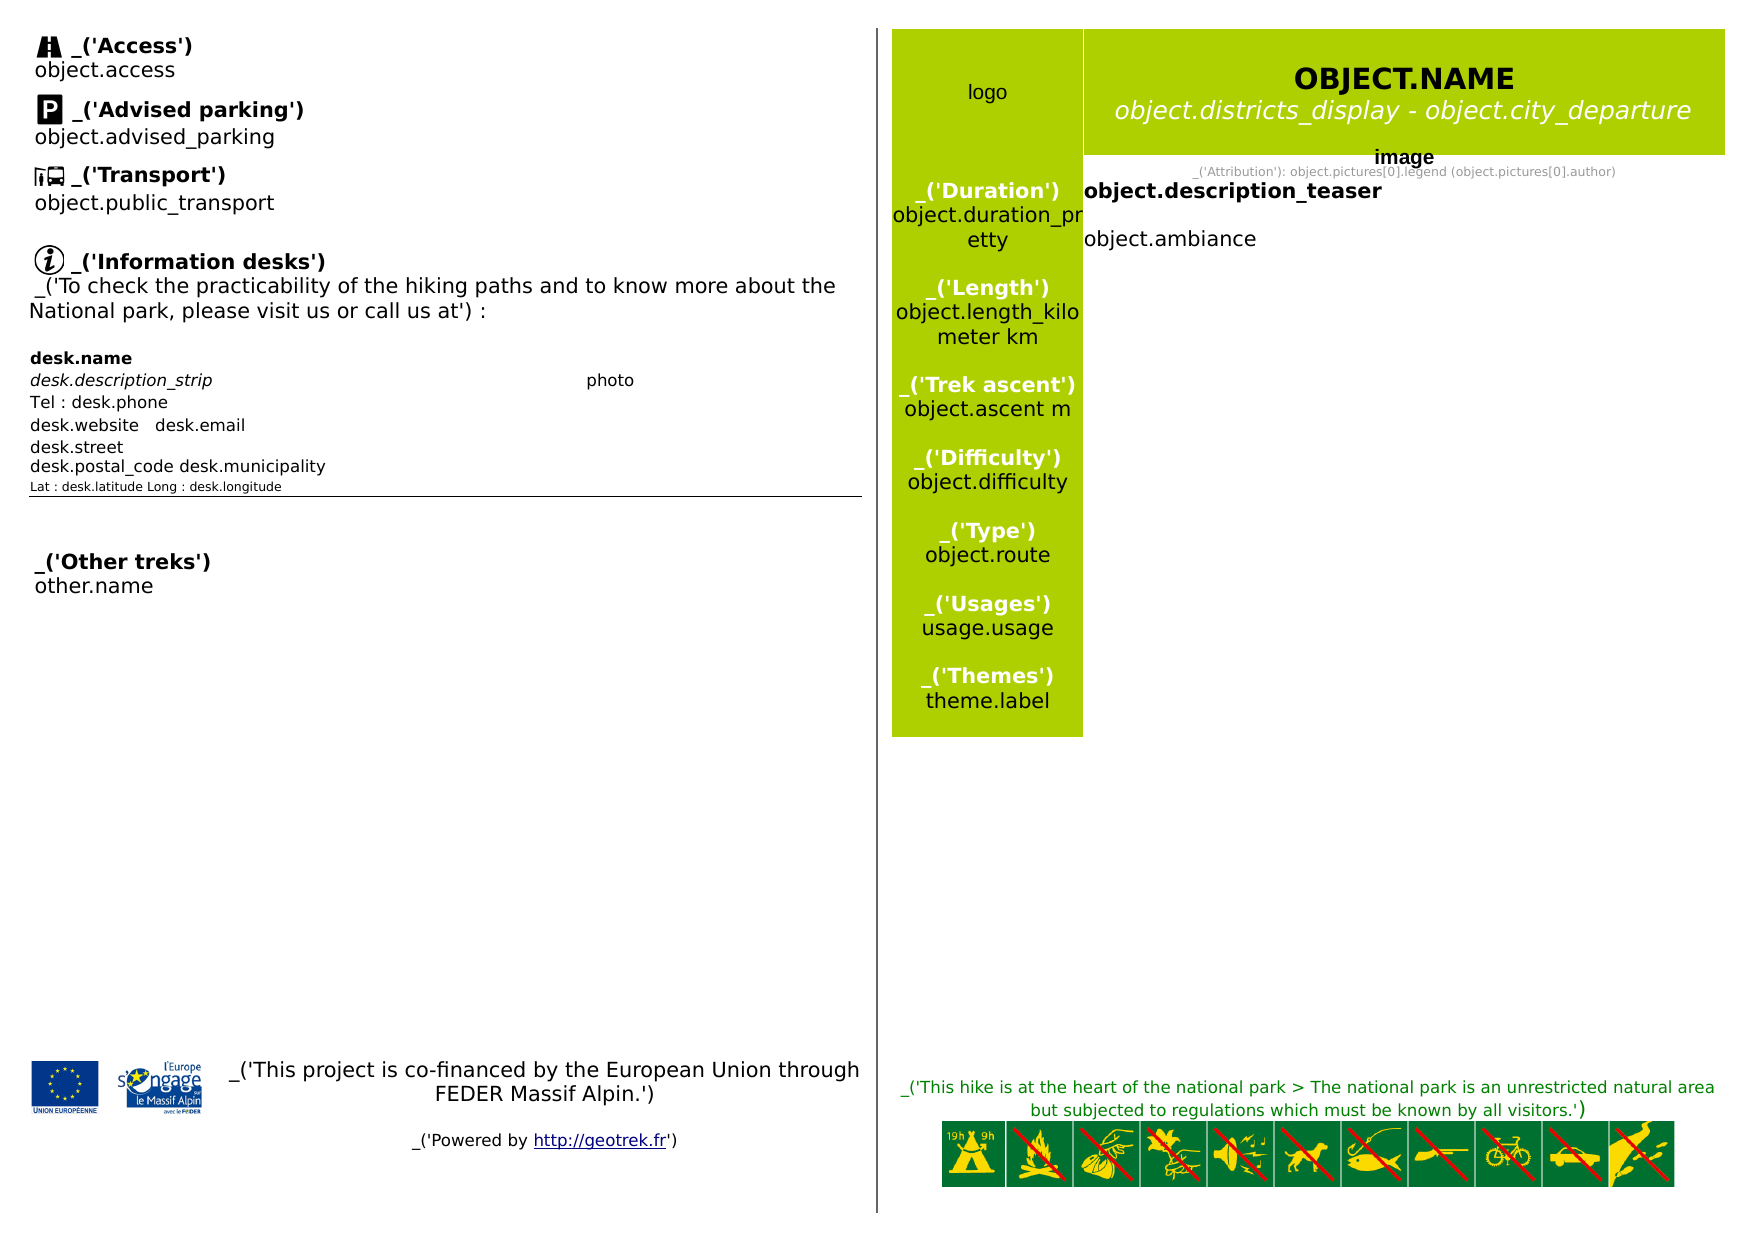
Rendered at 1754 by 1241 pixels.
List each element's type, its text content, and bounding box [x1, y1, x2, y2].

table_header image [1421, 155, 1725, 167]
table_cell desk.description_strip [29, 370, 585, 392]
table_cell [585, 478, 862, 496]
table_cell desk.website desk.email [29, 414, 585, 437]
table_cell _('Advised parking') object.advised_parking [29, 89, 862, 155]
table_cell Tel : desk.phone [29, 392, 585, 414]
picture [116, 1059, 203, 1115]
table_cell photo [585, 370, 862, 478]
table_header [585, 348, 862, 370]
picture [942, 1121, 1675, 1187]
table_header _('This project is co-financed by the European Union through FEDER Massif Alpin.') _('Powered by http://geotrek.fr') [224, 1058, 865, 1175]
table_header object.name object.districts_display - object.city_departure [1084, 29, 1725, 155]
table_header _('Access') object.access [29, 29, 862, 88]
table_header _('Duration') object.duration_pretty _('Length') object.length_kilometer km _('Trek ascent') object.ascent m _('Difficulty') object.difficulty _('Type') object.route _('Usages') usage.usage _('Themes') theme.label [892, 155, 1083, 737]
table_header [30, 1058, 224, 1175]
table_header image [1084, 155, 1418, 167]
picture [34, 36, 64, 58]
picture [34, 94, 65, 125]
table_header _('Other treks') other.name [29, 544, 862, 604]
picture [34, 160, 65, 191]
picture [31, 1061, 99, 1114]
table_header _('This hike is at the heart of the national park > The national park is an unrestricted natural area but subjected to regulations which must be known by all visitors.') [893, 1072, 1724, 1192]
table_cell desk.street desk.postal_code desk.municipality [29, 437, 585, 478]
text _('To check the practicability of the hiking paths and to know more about the National park, please visit us or call us at') : [28, 274, 862, 323]
text _('Information desks') [64, 245, 862, 274]
table_header desk.name [29, 348, 585, 370]
table_cell object.description_teaser object.ambiance [1084, 179, 1725, 737]
table_cell _('Transport') object.public_transport [29, 155, 862, 221]
picture [34, 245, 64, 275]
table_cell Lat : desk.latitude Long : desk.longitude [29, 478, 585, 496]
table_cell _('Attribution'): object.pictures[0].legend (object.pictures[0].author) [1084, 167, 1725, 179]
table_header logo [892, 29, 1083, 155]
